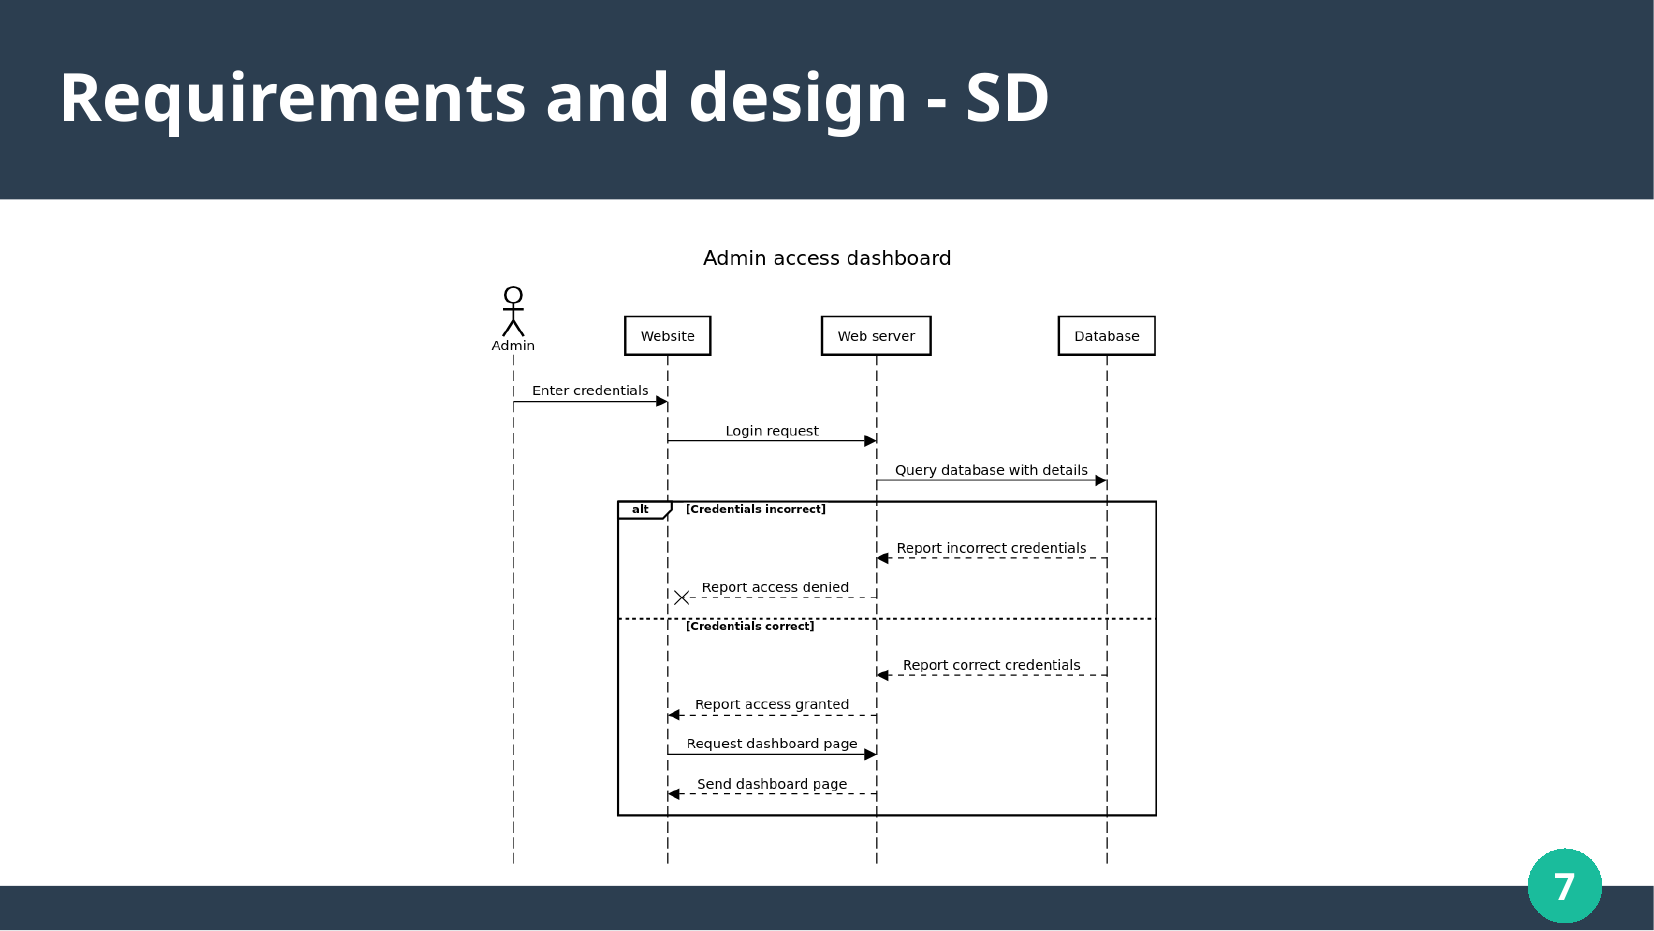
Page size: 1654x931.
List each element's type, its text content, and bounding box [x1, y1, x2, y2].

title Requirements and design - SD [59, 37, 1595, 155]
picture [484, 243, 1170, 864]
